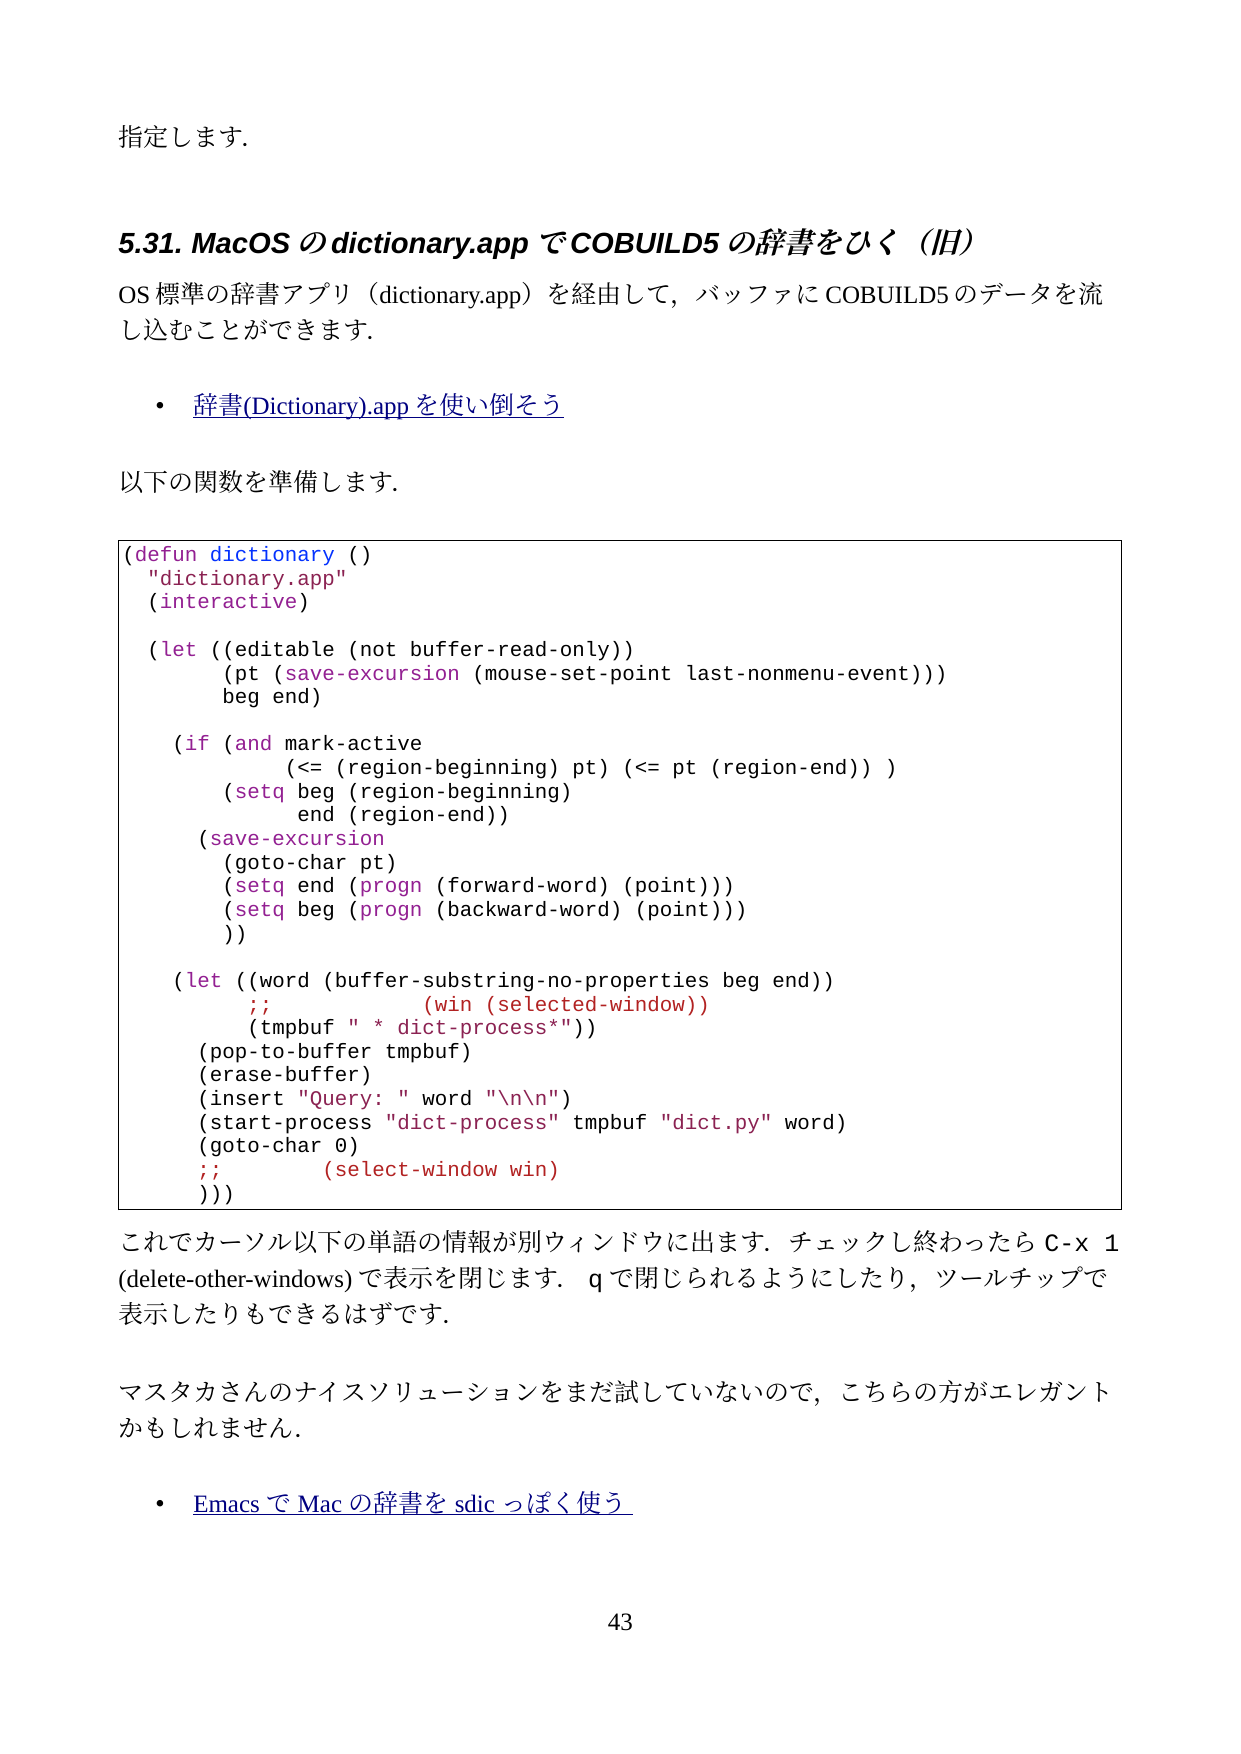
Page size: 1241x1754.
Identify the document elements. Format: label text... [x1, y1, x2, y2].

text (start-process "dict-process" tmpbuf "dict.py" word) [119, 1108, 1121, 1131]
text (setq beg (progn (backward-word) (point))) [119, 895, 1121, 919]
text (tmpbuf " * dict-process*")) [119, 1013, 1121, 1037]
text 以下の関数を準備します． [118, 463, 1122, 528]
text ;; (win (selected-window)) [119, 989, 1121, 1013]
text (if (and mark-active [119, 729, 1121, 753]
text (insert "Query: " word "\n\n") [119, 1084, 1121, 1108]
text (erase-buffer) [119, 1061, 1121, 1084]
text これでカーソル以下の単語の情報が別ウィンドウに出ます．チェックし終わったら C-x 1 (delete-other-windows) で表示を閉じます． q で閉じられるようにしたり，ツールチップで表示したりもできるはずです． [118, 1223, 1122, 1360]
text (goto-char pt) [119, 848, 1121, 871]
text )) [119, 919, 1121, 942]
text end (region-end)) [119, 800, 1121, 824]
text (pt (save-excursion (mouse-set-point last-nonmenu-event))) [119, 658, 1121, 682]
subtitle MacOSのdictionary.appでCOBUILD5の辞書をひく（旧） [118, 220, 1122, 262]
text (<= (region-beginning) pt) (<= pt (region-end)) ) [119, 753, 1121, 777]
text (interactive) [119, 588, 1121, 611]
text (let ((word (buffer-substring-no-properties beg end)) [119, 966, 1121, 989]
text (let ((editable (not buffer-read-only)) [119, 635, 1121, 658]
text (pop-to-buffer tmpbuf) [119, 1037, 1121, 1061]
text ;; (select-window win) [119, 1155, 1121, 1179]
text (setq beg (region-beginning) [119, 777, 1121, 800]
text OS標準の辞書アプリ（dictionary.app）を経由して，バッファにCOBUILD5のデータを流し込むことができます． [118, 275, 1122, 375]
text 指定します． [118, 118, 1122, 183]
text beg end) [119, 682, 1121, 706]
list Emacs で Mac の辞書を sdic っぽく使う [156, 1486, 1122, 1548]
text (defun dictionary () [119, 541, 1121, 564]
list 辞書(Dictionary).appを使い倒そう [156, 388, 1122, 451]
text (save-excursion [119, 824, 1121, 848]
text (setq end (progn (forward-word) (point))) [119, 871, 1121, 895]
text マスタカさんのナイスソリューションをまだ試していないので，こちらの方がエレガントかもしれません． [118, 1372, 1122, 1473]
text "dictionary.app" [119, 564, 1121, 588]
text (goto-char 0) [119, 1131, 1121, 1155]
text ))) [119, 1179, 1121, 1209]
